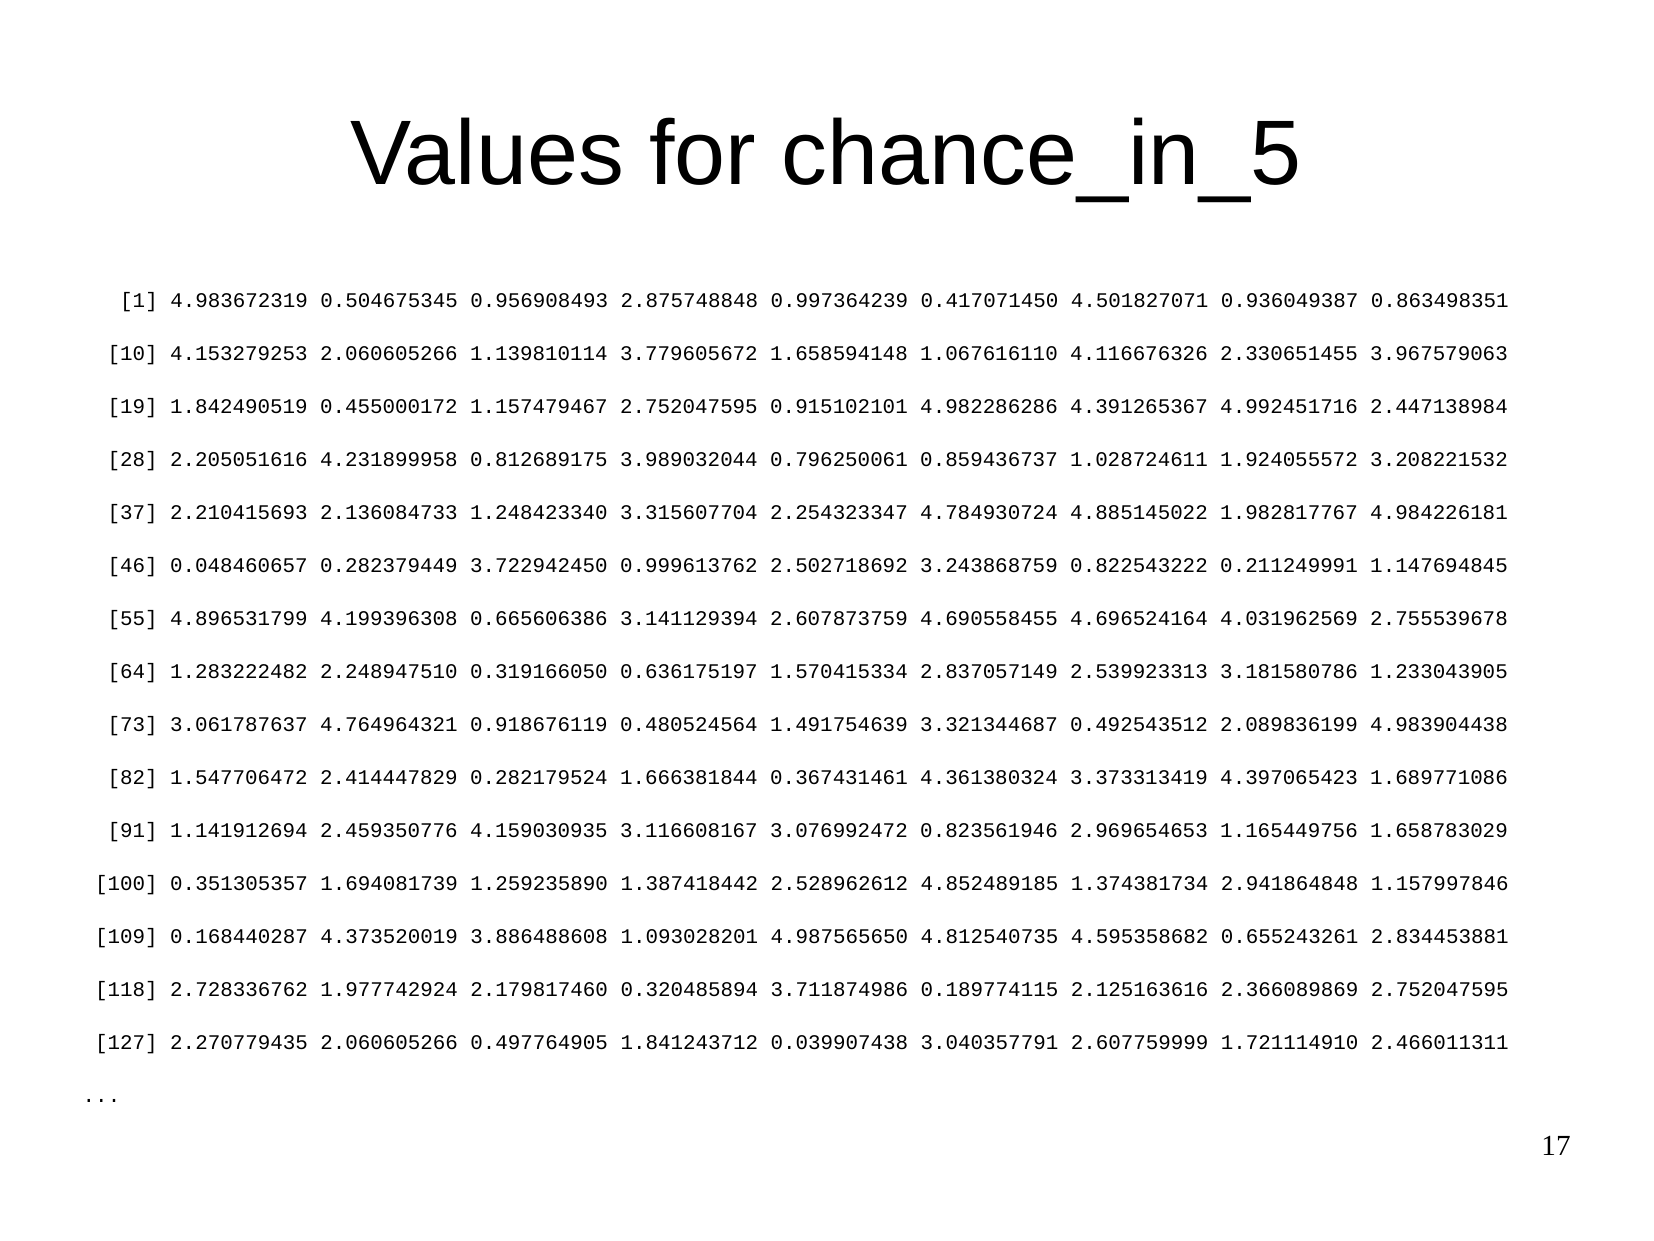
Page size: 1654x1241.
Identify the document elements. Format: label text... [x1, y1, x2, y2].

list [1] 4.983672319 0.504675345 0.956908493 2.875748848 0.997364239 0.417071450 4.501827071 0.936049387 0.863498351 [10] 4.153279253 2.060605266 1.139810114 3.779605672 1.658594148 1.067616110 4.116676326 2.330651455 3.967579063 [19] 1.842490519 0.455000172 1.157479467 2.752047595 0.915102101 4.982286286 4.391265367 4.992451716 2.447138984 [28] 2.205051616 4.231899958 0.812689175 3.989032044 0.796250061 0.859436737 1.028724611 1.924055572 3.208221532 [37] 2.210415693 2.136084733 1.248423340 3.315607704 2.254323347 4.784930724 4.885145022 1.982817767 4.984226181 [46] 0.048460657 0.282379449 3.722942450 0.999613762 2.502718692 3.243868759 0.822543222 0.211249991 1.147694845 [55] 4.896531799 4.199396308 0.665606386 3.141129394 2.607873759 4.690558455 4.696524164 4.031962569 2.755539678 [64] 1.283222482 2.248947510 0.319166050 0.636175197 1.570415334 2.837057149 2.539923313 3.181580786 1.233043905 [73] 3.061787637 4.764964321 0.918676119 0.480524564 1.491754639 3.321344687 0.492543512 2.089836199 4.983904438 [82] 1.547706472 2.414447829 0.282179524 1.666381844 0.367431461 4.361380324 3.373313419 4.397065423 1.689771086 [91] 1.141912694 2.459350776 4.159030935 3.116608167 3.076992472 0.823561946 2.969654653 1.165449756 1.658783029 [100] 0.351305357 1.694081739 1.259235890 1.387418442 2.528962612 4.852489185 1.374381734 2.941864848 1.157997846 [109] 0.168440287 4.373520019 3.886488608 1.093028201 4.987565650 4.812540735 4.595358682 0.655243261 2.834453881 [118] 2.728336762 1.977742924 2.179817460 0.320485894 3.711874986 0.189774115 2.125163616 2.366089869 2.752047595 [127] 2.270779435 2.060605266 0.497764905 1.841243712 0.039907438 3.040357791 2.607759999 1.721114910 2.466011311 ... [82, 290, 1571, 1109]
title Values for chance_in_5 [82, 49, 1571, 257]
